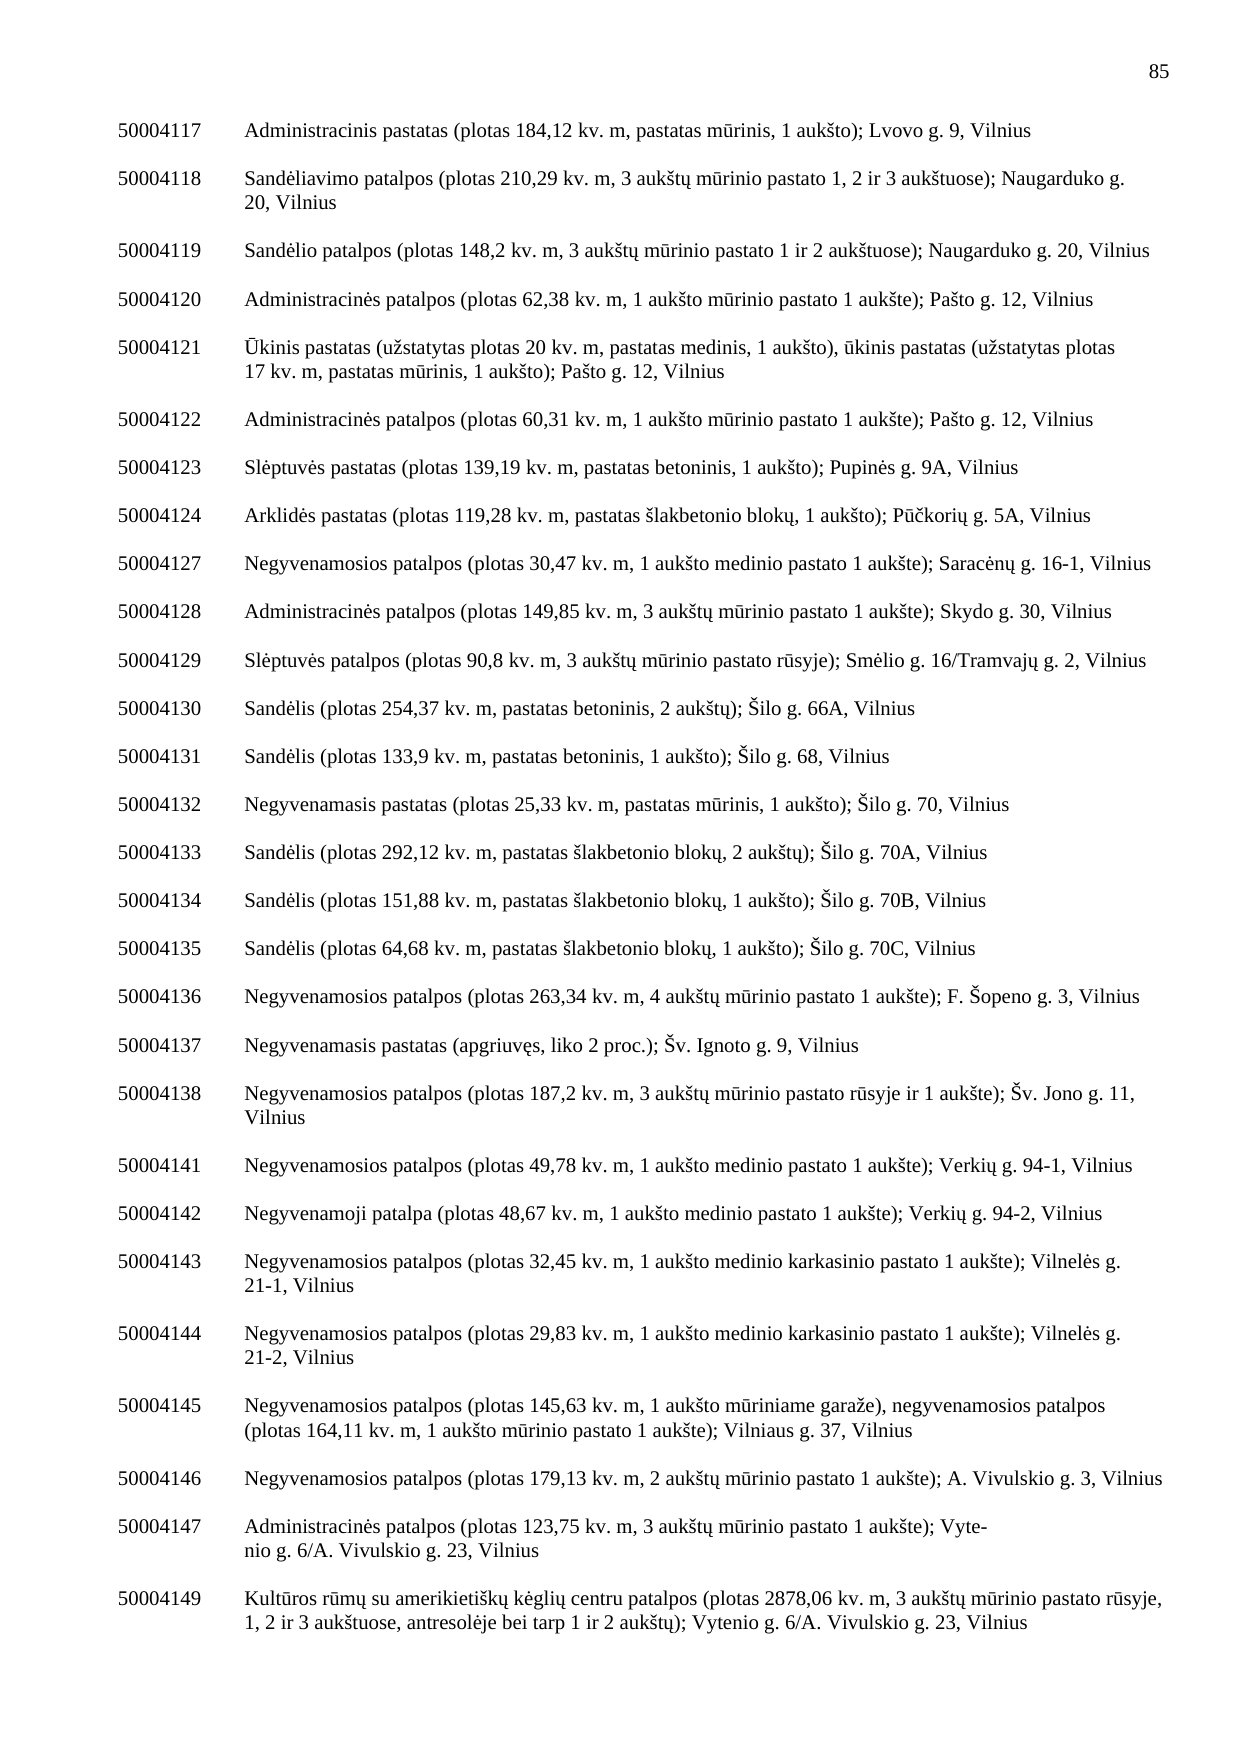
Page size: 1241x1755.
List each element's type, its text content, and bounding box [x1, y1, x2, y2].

table_cell [1207, 1129, 1240, 1153]
table_cell [1198, 1442, 1207, 1466]
table_cell [1148, 696, 1163, 720]
table_cell [1207, 575, 1240, 599]
table_cell [1193, 1153, 1198, 1177]
table_cell [1163, 1249, 1178, 1297]
table_cell [101, 1129, 1198, 1153]
table_cell [1198, 1466, 1207, 1490]
table_cell [1178, 792, 1192, 816]
table_cell [1198, 575, 1207, 599]
table_cell 50004132 [101, 792, 233, 816]
table_cell [1178, 1033, 1192, 1057]
table_cell Sandėlis (plotas 292,12 kv. m, pastatas šlakbetonio blokų, 2 aukštų); Šilo g. 70A, Vilnius [233, 840, 1148, 864]
table_cell [101, 1225, 1198, 1249]
table_cell Slėptuvės pastatas (plotas 139,19 kv. m, pastatas betoninis, 1 aukšto); Pupinės g. 9A, Vilnius [233, 455, 1148, 479]
table_cell Arklidės pastatas (plotas 119,28 kv. m, pastatas šlakbetonio blokų, 1 aukšto); Pūčkorių g. 5A, Vilnius [233, 503, 1148, 527]
table_cell Administracinės patalpos (plotas 60,31 kv. m, 1 aukšto mūrinio pastato 1 aukšte); Pašto g. 12, Vilnius [233, 407, 1148, 431]
table_cell 50004133 [101, 840, 233, 864]
table_cell [1193, 118, 1198, 142]
table_cell [1207, 696, 1240, 720]
table_cell [1193, 840, 1198, 864]
table_cell [1207, 1033, 1240, 1057]
table_cell [1198, 287, 1207, 311]
table_cell [1193, 1466, 1198, 1490]
table_cell [1193, 1514, 1198, 1562]
table_cell Negyvenamosios patalpos (plotas 29,83 kv. m, 1 aukšto medinio karkasinio pastato 1 aukšte); Vilnelės g. 21-2, Vilnius [233, 1321, 1148, 1369]
table_cell 50004136 [101, 984, 233, 1008]
table_cell [1193, 984, 1198, 1008]
table_cell [1207, 503, 1240, 527]
table_cell [1207, 744, 1240, 768]
table_cell [1198, 1369, 1207, 1393]
table_cell [101, 479, 1198, 503]
table_cell [1198, 816, 1207, 840]
table_cell [1198, 503, 1207, 527]
table_cell [101, 672, 1198, 696]
table_cell [1198, 1514, 1207, 1562]
table_cell [1163, 166, 1178, 214]
table_cell [101, 1177, 1198, 1201]
table_cell [1198, 1249, 1207, 1297]
table_cell [1148, 888, 1163, 912]
table_cell [1163, 503, 1178, 527]
table_cell [1198, 599, 1207, 623]
table_cell 50004127 [101, 551, 233, 575]
table_cell [1178, 1394, 1192, 1442]
table_cell [1163, 888, 1178, 912]
table_cell [1207, 1442, 1240, 1466]
table_cell [1163, 1514, 1178, 1562]
table_cell 50004141 [101, 1153, 233, 1177]
table_cell [1163, 455, 1178, 479]
table_cell [1178, 118, 1192, 142]
table_cell [1178, 1321, 1192, 1369]
table_cell [1207, 1201, 1240, 1225]
table_cell [1207, 1394, 1240, 1442]
table_cell [1207, 1225, 1240, 1249]
table_cell [1207, 624, 1240, 647]
table_cell [1148, 1081, 1163, 1129]
table_cell 50004138 [101, 1081, 233, 1129]
table_cell [101, 1009, 1198, 1032]
table_cell Sandėlis (plotas 64,68 kv. m, pastatas šlakbetonio blokų, 1 aukšto); Šilo g. 70C, Vilnius [233, 936, 1148, 960]
table_cell [1193, 599, 1198, 623]
table_cell [1178, 936, 1192, 960]
table_cell [1198, 1057, 1207, 1081]
table_cell [1198, 648, 1207, 672]
table_cell Sandėlio patalpos (plotas 148,2 kv. m, 3 aukštų mūrinio pastato 1 ir 2 aukštuose); Naugarduko g. 20, Vilnius [233, 239, 1192, 262]
table_cell [1148, 936, 1163, 960]
table_cell [1207, 263, 1240, 287]
table_cell 50004122 [101, 407, 233, 431]
table_cell [1193, 287, 1198, 311]
table_cell 50004147 [101, 1514, 233, 1562]
table_cell 50004144 [101, 1321, 233, 1369]
table_cell [1198, 1153, 1207, 1177]
table_cell 50004124 [101, 503, 233, 527]
table_cell [1198, 166, 1207, 214]
table_cell [1198, 335, 1207, 383]
table_cell [1193, 744, 1198, 768]
table_cell [1198, 1129, 1207, 1153]
table_cell [101, 383, 1198, 407]
table_cell Negyvenamasis pastatas (apgriuvęs, liko 2 proc.); Šv. Ignoto g. 9, Vilnius [233, 1033, 1148, 1057]
table_cell [1207, 720, 1240, 744]
table_cell 50004137 [101, 1033, 233, 1057]
table_cell [1178, 984, 1192, 1008]
table_cell [1198, 1033, 1207, 1057]
table_cell [1207, 551, 1240, 575]
table_cell Slėptuvės patalpos (plotas 90,8 kv. m, 3 aukštų mūrinio pastato rūsyje); Smėlio g. 16/Tramvajų g. 2, Vilnius [233, 648, 1178, 672]
table_cell 50004128 [101, 599, 233, 623]
table_cell [1207, 311, 1240, 335]
table_cell [1148, 744, 1163, 768]
table_cell 50004117 [101, 118, 233, 142]
table_cell Ūkinis pastatas (užstatytas plotas 20 kv. m, pastatas medinis, 1 aukšto), ūkinis pastatas (užstatytas plotas 17 kv. m, pastatas mūrinis, 1 aukšto); Pašto g. 12, Vilnius [233, 335, 1148, 383]
table_cell [1207, 335, 1240, 383]
table_cell [1198, 624, 1207, 647]
table_cell 50004149 [101, 1586, 233, 1634]
table_cell [1207, 864, 1240, 888]
table_cell [1207, 287, 1240, 311]
table_cell Administracinės patalpos (plotas 123,75 kv. m, 3 aukštų mūrinio pastato 1 aukšte); Vyte- nio g. 6/A. Vivulskio g. 23, Vilnius [233, 1514, 1148, 1562]
table_cell [1178, 888, 1192, 912]
table_cell [1198, 1490, 1207, 1514]
table_cell [1198, 118, 1207, 142]
table_cell [1163, 696, 1178, 720]
table_cell [101, 1634, 1198, 1658]
table_cell [1207, 455, 1240, 479]
table_cell [1193, 1321, 1198, 1369]
table_cell [1178, 1201, 1192, 1225]
table_cell [1193, 166, 1198, 214]
table_cell [1163, 1201, 1178, 1225]
table_cell Negyvenamasis pastatas (plotas 25,33 kv. m, pastatas mūrinis, 1 aukšto); Šilo g. 70, Vilnius [233, 792, 1148, 816]
table_cell Negyvenamosios patalpos (plotas 32,45 kv. m, 1 aukšto medinio karkasinio pastato 1 aukšte); Vilnelės g. 21-1, Vilnius [233, 1249, 1148, 1297]
table_cell 50004119 [101, 239, 233, 262]
table_cell [1207, 1297, 1240, 1321]
table_cell [1178, 503, 1192, 527]
table_cell 50004142 [101, 1201, 233, 1225]
table_cell 50004146 [101, 1466, 233, 1490]
table_cell [1163, 335, 1178, 383]
table_cell [101, 1369, 1198, 1393]
table_cell [1207, 166, 1240, 214]
table_cell [1207, 214, 1240, 238]
table_cell [1193, 1586, 1198, 1634]
table_cell Sandėlis (plotas 151,88 kv. m, pastatas šlakbetonio blokų, 1 aukšto); Šilo g. 70B, Vilnius [233, 888, 1148, 912]
table_cell [1178, 1081, 1192, 1129]
table_cell [1178, 335, 1192, 383]
table_cell [1198, 383, 1207, 407]
table_cell [1207, 1514, 1240, 1562]
table_cell [1163, 287, 1178, 311]
table_cell [1207, 984, 1240, 1008]
table_cell [1193, 936, 1198, 960]
table_cell [1198, 792, 1207, 816]
table_cell 50004145 [101, 1394, 233, 1442]
table_cell 50004134 [101, 888, 233, 912]
table_cell [1207, 1009, 1240, 1032]
table_cell [1198, 1009, 1207, 1032]
table_cell [1148, 1033, 1163, 1057]
table_cell Negyvenamosios patalpos (plotas 263,34 kv. m, 4 aukštų mūrinio pastato 1 aukšte); F. Šopeno g. 3, Vilnius [233, 984, 1178, 1008]
table_cell [1148, 1514, 1163, 1562]
table_cell [101, 912, 1198, 936]
table_cell [1148, 840, 1163, 864]
table_cell [1193, 648, 1198, 672]
table_cell Negyvenamosios patalpos (plotas 187,2 kv. m, 3 aukštų mūrinio pastato rūsyje ir 1 aukšte); Šv. Jono g. 11, Vilnius [233, 1081, 1148, 1129]
table_cell [1178, 166, 1192, 214]
table_cell [1198, 311, 1207, 335]
table_cell [101, 864, 1198, 888]
table_cell [1207, 768, 1240, 792]
table_cell [1198, 960, 1207, 984]
table_cell [1198, 214, 1207, 238]
table_cell [1198, 1394, 1207, 1442]
table_cell 50004143 [101, 1249, 233, 1297]
table_cell [1198, 263, 1207, 287]
table_cell [1207, 888, 1240, 912]
table_cell [1207, 407, 1240, 431]
table_cell [1178, 744, 1192, 768]
table_cell [1163, 1081, 1178, 1129]
table_cell [1207, 840, 1240, 864]
table_cell [1207, 1490, 1240, 1514]
table_cell Negyvenamoji patalpa (plotas 48,67 kv. m, 1 aukšto medinio pastato 1 aukšte); Verkių g. 94-2, Vilnius [233, 1201, 1148, 1225]
table_cell [1198, 840, 1207, 864]
table_cell [1178, 407, 1192, 431]
table_cell [1207, 1562, 1240, 1586]
table_cell [1163, 744, 1178, 768]
table_cell [1207, 1321, 1240, 1369]
table_cell Negyvenamosios patalpos (plotas 49,78 kv. m, 1 aukšto medinio pastato 1 aukšte); Verkių g. 94-1, Vilnius [233, 1153, 1178, 1177]
table_cell [1198, 431, 1207, 455]
table_cell [1178, 648, 1192, 672]
table_cell [1163, 936, 1178, 960]
table_cell [101, 311, 1198, 335]
table_cell [1198, 1586, 1207, 1634]
table_cell [1148, 287, 1163, 311]
table_cell [1207, 1057, 1240, 1081]
table_cell [1198, 527, 1207, 551]
table_cell [1193, 503, 1198, 527]
table_cell 50004130 [101, 696, 233, 720]
table_cell Negyvenamosios patalpos (plotas 179,13 kv. m, 2 aukštų mūrinio pastato 1 aukšte); A. Vivulskio g. 3, Vilnius [233, 1466, 1192, 1490]
table_cell 50004131 [101, 744, 233, 768]
table_cell Negyvenamosios patalpos (plotas 30,47 kv. m, 1 aukšto medinio pastato 1 aukšte); Saracėnų g. 16-1, Vilnius [233, 551, 1192, 575]
table_cell [1198, 407, 1207, 431]
table_cell [1193, 1081, 1198, 1129]
table_cell [1198, 768, 1207, 792]
table_cell [1178, 287, 1192, 311]
table_cell [1198, 479, 1207, 503]
table_cell [1207, 1153, 1240, 1177]
table_cell 50004120 [101, 287, 233, 311]
table_cell [1207, 1634, 1240, 1658]
table_cell [1198, 1177, 1207, 1201]
table_cell [1198, 888, 1207, 912]
table_cell [1198, 984, 1207, 1008]
table_cell [1207, 1369, 1240, 1393]
table_cell [1198, 1225, 1207, 1249]
table_cell [101, 142, 1198, 166]
table_cell [1163, 840, 1178, 864]
table_cell [1207, 527, 1240, 551]
table_cell [1178, 455, 1192, 479]
table_cell [101, 1442, 1198, 1466]
table_cell Sandėlis (plotas 133,9 kv. m, pastatas betoninis, 1 aukšto); Šilo g. 68, Vilnius [233, 744, 1148, 768]
table_cell [1178, 599, 1192, 623]
table_cell [1207, 1586, 1240, 1634]
table_cell [1193, 1249, 1198, 1297]
table_cell [101, 527, 1198, 551]
table_cell [1207, 599, 1240, 623]
table_cell Administracinis pastatas (plotas 184,12 kv. m, pastatas mūrinis, 1 aukšto); Lvovo g. 9, Vilnius [233, 118, 1148, 142]
table_cell [1193, 335, 1198, 383]
table_cell [1163, 1033, 1178, 1057]
table_cell [1198, 936, 1207, 960]
table_cell [101, 720, 1198, 744]
table_cell [1178, 1514, 1192, 1562]
table_cell [1163, 1321, 1178, 1369]
table_cell [1207, 142, 1240, 166]
table_cell [1193, 888, 1198, 912]
table_cell [1178, 1153, 1192, 1177]
table_cell [1148, 335, 1163, 383]
table_cell [1193, 792, 1198, 816]
table_cell [1193, 1033, 1198, 1057]
table_cell [1178, 840, 1192, 864]
table_cell [1198, 455, 1207, 479]
table_cell [1198, 1201, 1207, 1225]
table_cell [101, 768, 1198, 792]
table_cell [1178, 1249, 1192, 1297]
table_cell [1148, 792, 1163, 816]
table_cell [101, 431, 1198, 455]
table_cell [1207, 383, 1240, 407]
table_cell Negyvenamosios patalpos (plotas 145,63 kv. m, 1 aukšto mūriniame garaže), negyvenamosios patalpos (plotas 164,11 kv. m, 1 aukšto mūrinio pastato 1 aukšte); Vilniaus g. 37, Vilnius [233, 1394, 1148, 1442]
table_cell [1148, 118, 1163, 142]
table_cell [1198, 1321, 1207, 1369]
table_cell [1148, 1249, 1163, 1297]
table_cell [1193, 551, 1198, 575]
table_cell 50004121 [101, 335, 233, 383]
table_cell [1198, 239, 1207, 262]
table_cell 50004135 [101, 936, 233, 960]
table_cell [101, 960, 1198, 984]
table_cell [1207, 912, 1240, 936]
table_cell [1193, 1394, 1198, 1442]
table_cell [1198, 696, 1207, 720]
table_cell [1198, 912, 1207, 936]
table_cell [1207, 1081, 1240, 1129]
table_cell [1148, 1394, 1163, 1442]
table_cell [1148, 503, 1163, 527]
table_cell [1198, 1562, 1207, 1586]
table_cell [1207, 1249, 1240, 1297]
table_cell Administracinės patalpos (plotas 62,38 kv. m, 1 aukšto mūrinio pastato 1 aukšte); Pašto g. 12, Vilnius [233, 287, 1148, 311]
table_cell [1207, 118, 1240, 142]
table_cell Kultūros rūmų su amerikietiškų kėglių centru patalpos (plotas 2878,06 kv. m, 3 aukštų mūrinio pastato rūsyje, 1, 2 ir 3 aukštuose, antresolėje bei tarp 1 ir 2 aukštų); Vytenio g. 6/A. Vivulskio g. 23, Vilnius [233, 1586, 1192, 1634]
table_cell [1163, 1394, 1178, 1442]
table_cell Sandėliavimo patalpos (plotas 210,29 kv. m, 3 aukštų mūrinio pastato 1, 2 ir 3 aukštuose); Naugarduko g. 20, Vilnius [233, 166, 1148, 214]
table_cell [1178, 696, 1192, 720]
table_cell [1207, 792, 1240, 816]
table_cell [1148, 1201, 1163, 1225]
table_cell [101, 816, 1198, 840]
table_cell [101, 214, 1198, 238]
table_cell [1193, 407, 1198, 431]
table_cell [1198, 864, 1207, 888]
table_cell [1163, 792, 1178, 816]
table_cell 50004129 [101, 648, 233, 672]
table_cell [101, 263, 1198, 287]
table_cell [1198, 720, 1207, 744]
table_cell [1148, 599, 1163, 623]
table_cell [1207, 648, 1240, 672]
table_cell [1198, 142, 1207, 166]
table_cell [1198, 1297, 1207, 1321]
table_cell [1207, 431, 1240, 455]
table_cell [1207, 1177, 1240, 1201]
table_cell [1207, 239, 1240, 262]
table_cell [1207, 479, 1240, 503]
table_cell [1148, 1321, 1163, 1369]
table_cell [1193, 696, 1198, 720]
table_cell [1207, 936, 1240, 960]
table_cell [1207, 960, 1240, 984]
table_cell [1198, 672, 1207, 696]
table_cell [1163, 599, 1178, 623]
table_cell [101, 1057, 1198, 1081]
table_cell [1198, 551, 1207, 575]
table_cell [101, 1562, 1198, 1586]
table_cell [101, 1297, 1198, 1321]
table_cell [1193, 455, 1198, 479]
table_cell [1163, 118, 1178, 142]
table_cell [1207, 816, 1240, 840]
table_cell [1198, 1081, 1207, 1129]
table_cell 50004118 [101, 166, 233, 214]
table_cell [1148, 455, 1163, 479]
table_cell [1207, 672, 1240, 696]
table_cell [101, 624, 1198, 647]
table_cell [101, 575, 1198, 599]
table_cell [101, 1490, 1198, 1514]
table_cell Sandėlis (plotas 254,37 kv. m, pastatas betoninis, 2 aukštų); Šilo g. 66A, Vilnius [233, 696, 1148, 720]
table_cell [1193, 239, 1198, 262]
table_cell [1193, 1201, 1198, 1225]
table_cell [1198, 744, 1207, 768]
table_cell [1148, 166, 1163, 214]
table_cell [1198, 1634, 1207, 1658]
table_cell 50004123 [101, 455, 233, 479]
table_cell Administracinės patalpos (plotas 149,85 kv. m, 3 aukštų mūrinio pastato 1 aukšte); Skydo g. 30, Vilnius [233, 599, 1148, 623]
table_cell [1207, 1466, 1240, 1490]
table_cell [1148, 407, 1163, 431]
table_cell [1163, 407, 1178, 431]
